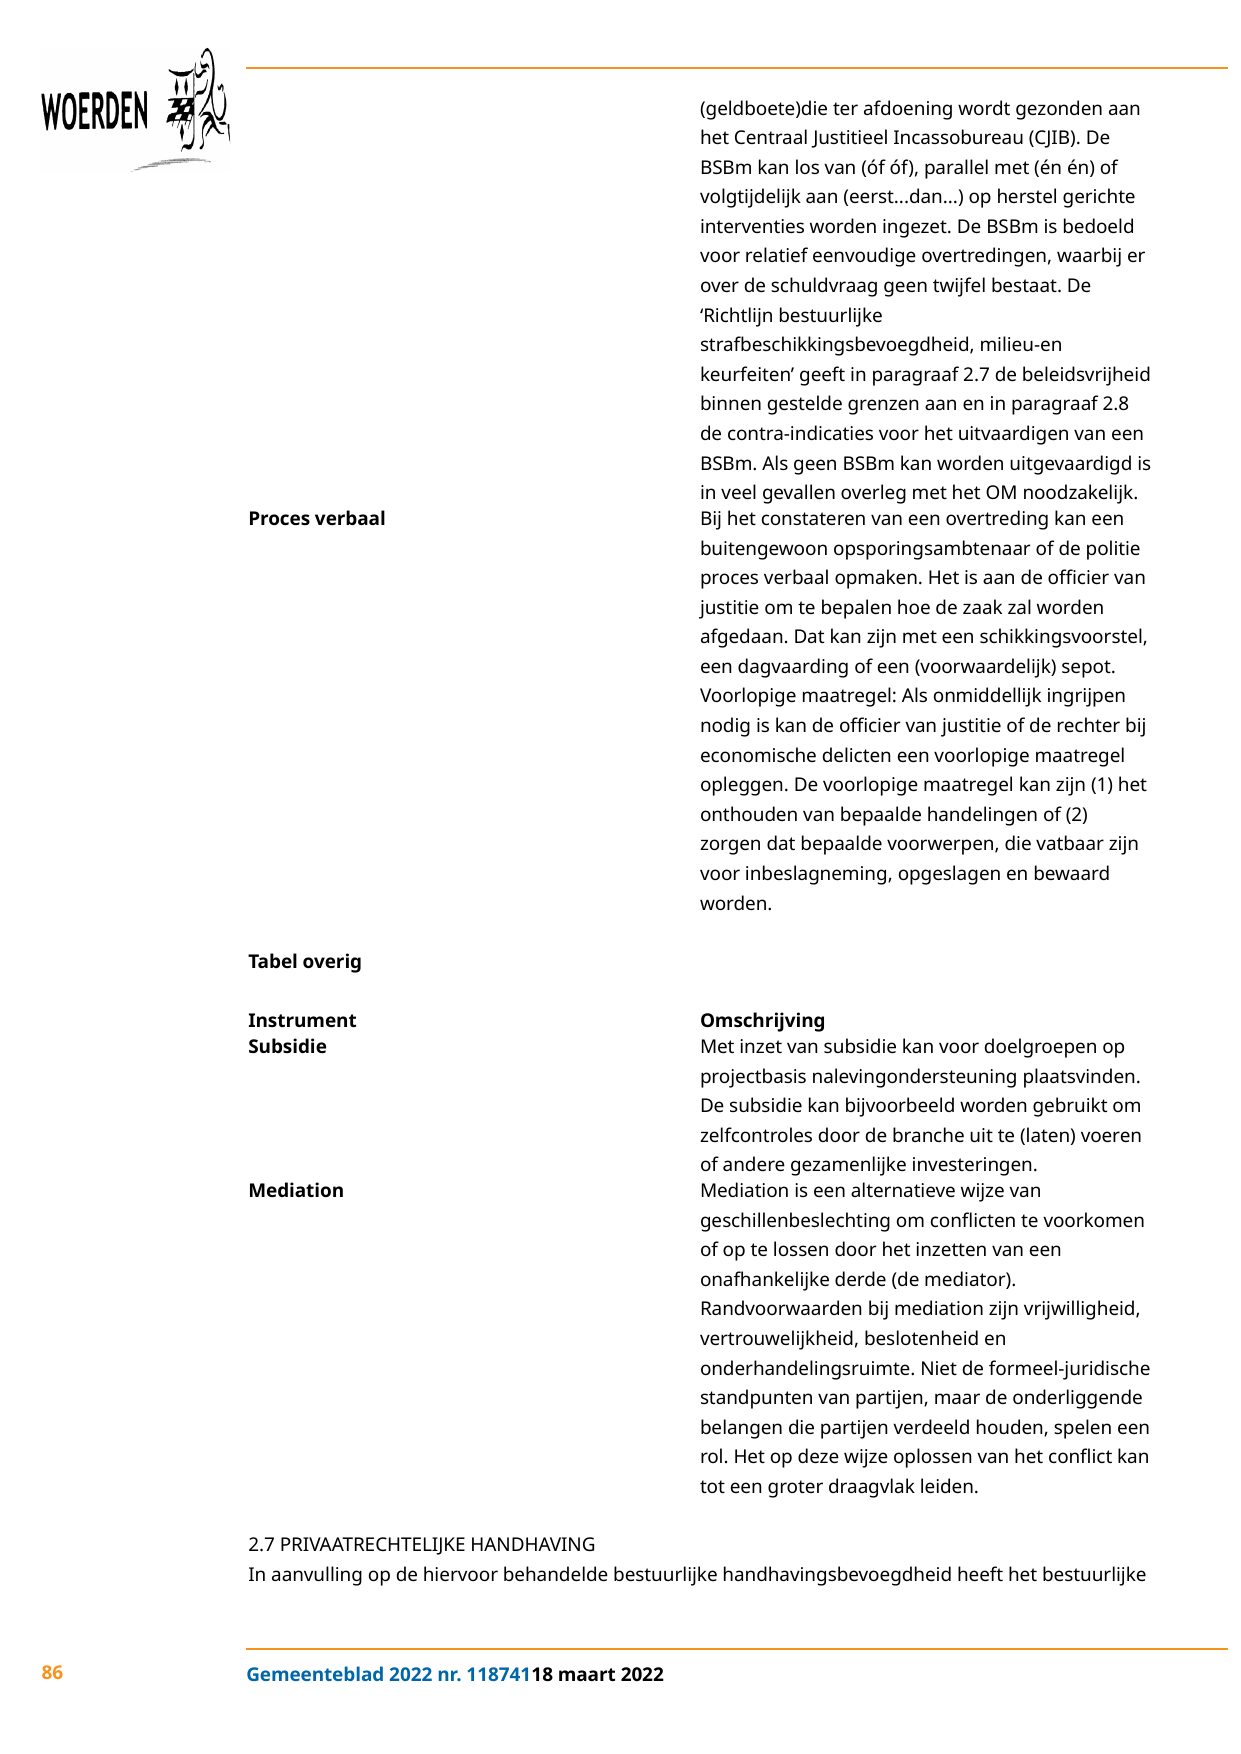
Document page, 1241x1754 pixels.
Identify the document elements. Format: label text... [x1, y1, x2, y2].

table_cell Mediation [248, 1177, 700, 1499]
table_cell (geldboete)die ter afdoening wordt gezonden aan het Centraal Justitieel Incassobureau (CJIB). De BSBm kan los van (óf óf), parallel met (én én) of volgtijdelijk aan (eerst...dan...) op herstel gerichte interventies worden ingezet. De BSBm is bedoeld voor relatief eenvoudige overtredingen, waarbij er over de schuldvraag geen twijfel bestaat. De ‘Richtlijn bestuurlijke strafbeschikkingsbevoegdheid, milieu-en keurfeiten’ geeft in paragraaf 2.7 de beleidsvrijheid binnen gestelde grenzen aan en in paragraaf 2.8 de contra-indicaties voor het uitvaardigen van een BSBm. Als geen BSBm kan worden uitgevaardigd is in veel gevallen overleg met het OM noodzakelijk. [700, 95, 1152, 505]
text 2.7 PRIVAATRECHTELIJKE HANDHAVING [248, 1532, 1152, 1557]
table_header Instrument [248, 1008, 700, 1033]
table_cell Mediation is een alternatieve wijze van geschillenbeslechting om conflicten te voorkomen of op te lossen door het inzetten van een onafhankelijke derde (de mediator). Randvoorwaarden bij mediation zijn vrijwilligheid, vertrouwelijkheid, beslotenheid en onderhandelingsruimte. Niet de formeel-juridische standpunten van partijen, maar de onderliggende belangen die partijen verdeeld houden, spelen een rol. Het op deze wijze oplossen van het conflict kan tot een groter draagvlak leiden. [700, 1177, 1152, 1499]
text In aanvulling op de hiervoor behandelde bestuurlijke handhavingsbevoegdheid heeft het bestuurlijke [248, 1561, 1152, 1587]
table_cell [248, 95, 700, 505]
table_cell Subsidie [248, 1033, 700, 1177]
picture [41, 47, 231, 172]
text Tabel overig [248, 948, 1152, 974]
table_header Omschrijving [700, 1008, 1152, 1033]
table_cell Met inzet van subsidie kan voor doelgroepen op projectbasis nalevingondersteuning plaatsvinden. De subsidie kan bijvoorbeeld worden gebruikt om zelfcontroles door de branche uit te (laten) voeren of andere gezamenlijke investeringen. [700, 1033, 1152, 1177]
table_cell Proces verbaal [248, 505, 700, 915]
table_cell Bij het constateren van een overtreding kan een buitengewoon opsporingsambtenaar of de politie proces verbaal opmaken. Het is aan de officier van justitie om te bepalen hoe de zaak zal worden afgedaan. Dat kan zijn met een schikkingsvoorstel, een dagvaarding of een (voorwaardelijk) sepot. Voorlopige maatregel: Als onmiddellijk ingrijpen nodig is kan de officier van justitie of de rechter bij economische delicten een voorlopige maatregel opleggen. De voorlopige maatregel kan zijn (1) het onthouden van bepaalde handelingen of (2) zorgen dat bepaalde voorwerpen, die vatbaar zijn voor inbeslagneming, opgeslagen en bewaard worden. [700, 505, 1152, 915]
